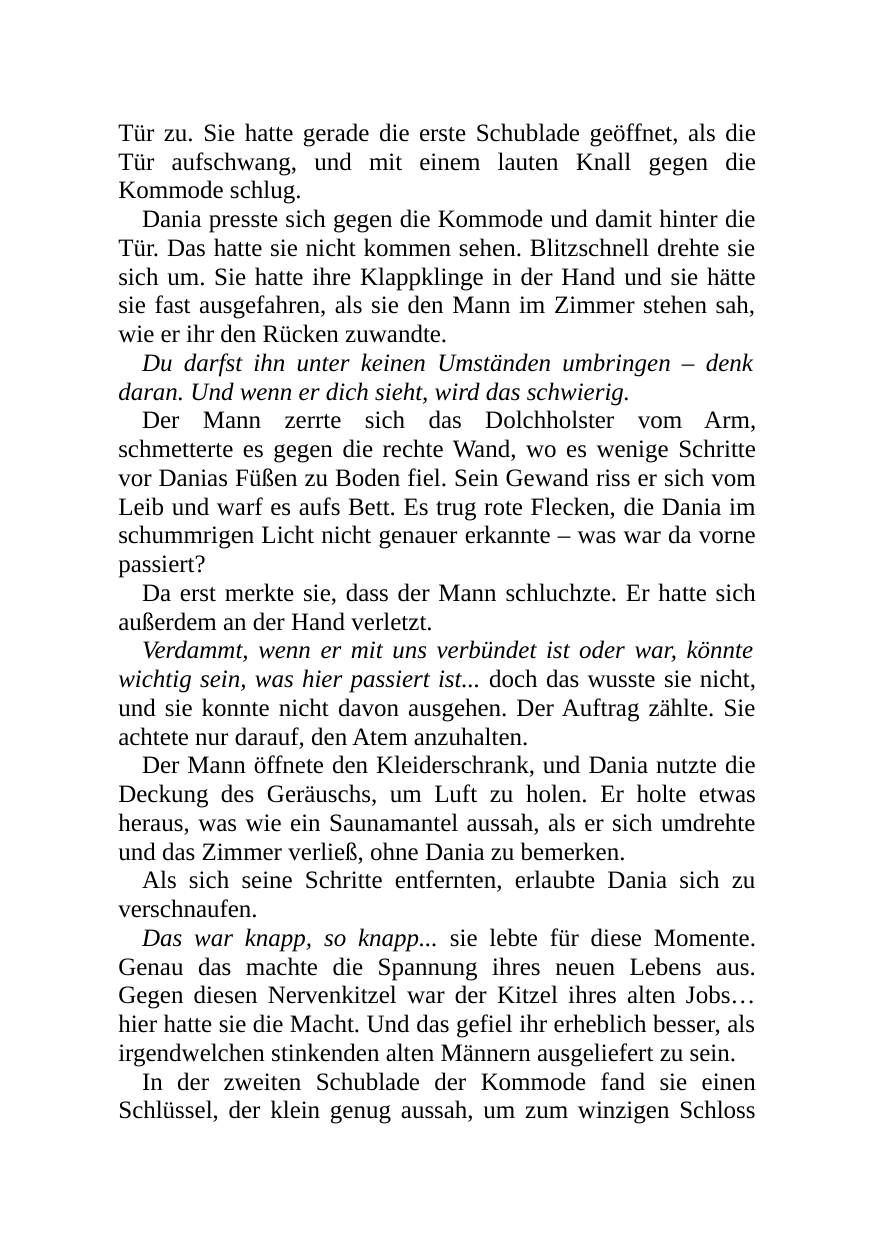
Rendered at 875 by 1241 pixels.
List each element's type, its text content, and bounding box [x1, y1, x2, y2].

text Dania presste sich gegen die Kommode und damit hinter die Tür. Das hatte sie nicht kommen sehen. Blitzschnell drehte sie sich um. Sie hatte ihre Klappklinge in der Hand und sie hätte sie fast ausgefahren, als sie den Mann im Zimmer stehen sah, wie er ihr den Rücken zuwandte. [118, 204, 756, 348]
text Du darfst ihn unter keinen Umständen umbringen – denk daran. Und wenn er dich sieht, wird das schwierig. [118, 348, 756, 406]
text Als sich seine Schritte entfernten, erlaubte Dania sich zu verschnaufen. [118, 866, 756, 923]
text Der Mann zerrte sich das Dolchholster vom Arm, schmetterte es gegen die rechte Wand, wo es wenige Schritte vor Danias Füßen zu Boden fiel. Sein Gewand riss er sich vom Leib und warf es aufs Bett. Es trug rote Flecken, die Dania im schummrigen Licht nicht genauer erkannte – was war da vorne passiert? [118, 406, 756, 578]
text Der Mann öffnete den Kleiderschrank, und Dania nutzte die Deckung des Geräuschs, um Luft zu holen. Er holte etwas heraus, was wie ein Saunamantel aussah, als er sich umdrehte und das Zimmer verließ, ohne Dania zu bemerken. [118, 751, 756, 866]
text Tür zu. Sie hatte gerade die erste Schublade geöffnet, als die Tür aufschwang, und mit einem lauten Knall gegen die Kommode schlug. [118, 118, 756, 204]
text Verdammt, wenn er mit uns verbündet ist oder war, könnte wichtig sein, was hier passiert ist... doch das wusste sie nicht, und sie konnte nicht davon ausgehen. Der Auftrag zählte. Sie achtete nur darauf, den Atem anzuhalten. [118, 636, 756, 751]
text Das war knapp, so knapp... sie lebte für diese Momente. Genau das machte die Spannung ihres neuen Lebens aus. Gegen diesen Nervenkitzel war der Kitzel ihres alten Jobs… hier hatte sie die Macht. Und das gefiel ihr erheblich besser, als irgendwelchen stinkenden alten Männern ausgeliefert zu sein. [118, 923, 756, 1067]
text Da erst merkte sie, dass der Mann schluchzte. Er hatte sich außerdem an der Hand verletzt. [118, 578, 756, 636]
text In der zweiten Schublade der Kommode fand sie einen Schlüssel, der klein genug aussah, um zum winzigen Schloss [118, 1067, 756, 1124]
